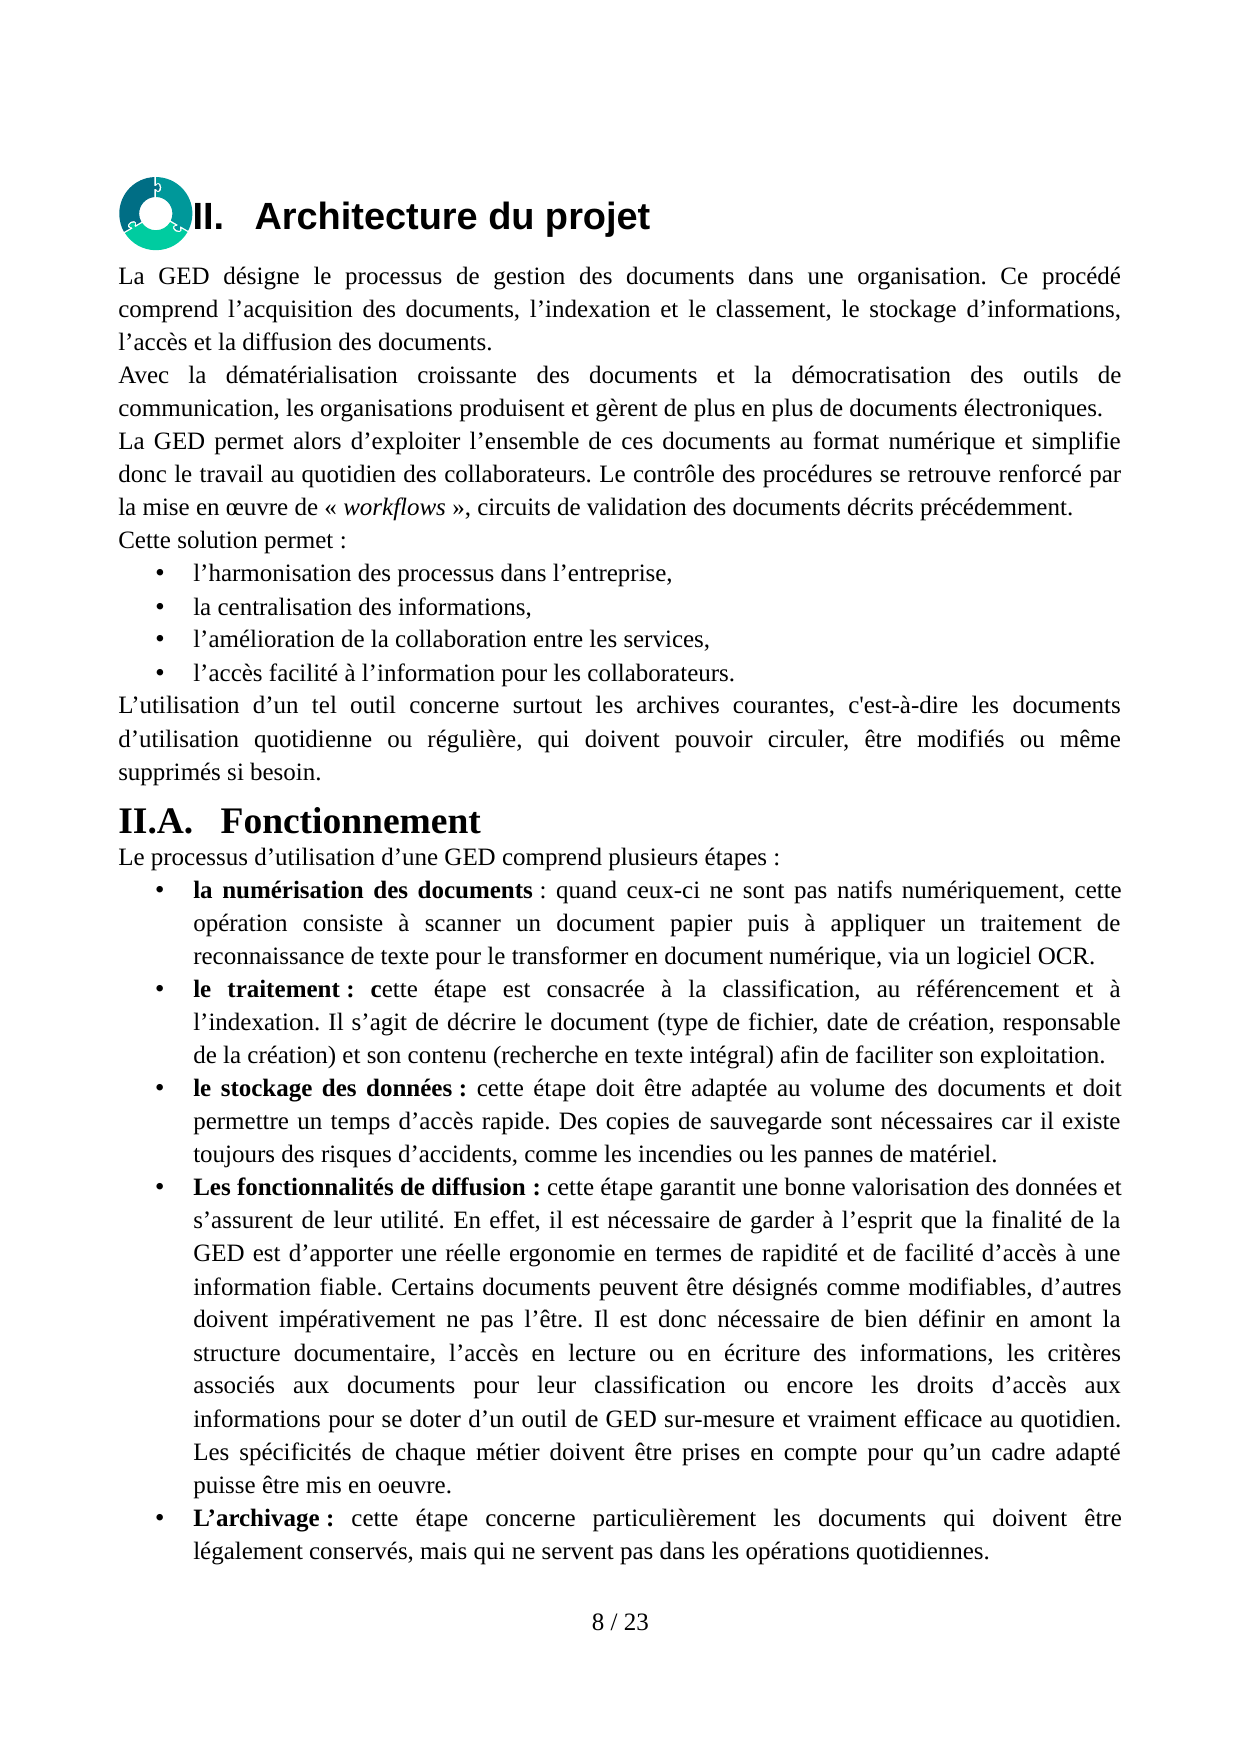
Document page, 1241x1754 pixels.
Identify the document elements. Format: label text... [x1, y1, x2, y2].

text La GED permet alors d’exploiter l’ensemble de ces documents au format numérique et simplifie donc le travail au quotidien des collaborateurs. Le contrôle des procédures se retrouve renforcé par la mise en œuvre de « workflows », circuits de validation des documents décrits précédemment. [118, 426, 1122, 521]
list la numérisation des documents : quand ceux-ci ne sont pas natifs numériquement, cette opération consiste à scanner un document papier puis à appliquer un traitement de reconnaissance de texte pour le transformer en document numérique, via un logiciel OCR. [155, 875, 1122, 970]
subtitle Architecture du projet [184, 194, 1122, 238]
subtitle [140, 194, 172, 230]
text L’utilisation d’un tel outil concerne surtout les archives courantes, c'est-à-dire les documents d’utilisation quotidienne ou régulière, qui doivent pouvoir circuler, être modifiés ou même supprimés si besoin. [118, 691, 1122, 785]
list le traitement : cette étape est consacrée à la classification, au référencement et à l’indexation. Il s’agit de décrire le document (type de fichier, date de création, responsable de la création) et son contenu (recherche en texte intégral) afin de faciliter son exploitation. [155, 974, 1122, 1069]
text Le processus d’utilisation d’une GED comprend plusieurs étapes : [118, 842, 1122, 871]
list Les fonctionnalités de diffusion : cette étape garantit une bonne valorisation des données et s’assurent de leur utilité. En effet, il est nécessaire de garder à l’esprit que la finalité de la GED est d’apporter une réelle ergonomie en termes de rapidité et de facilité d’accès à une information fiable. Certains documents peuvent être désignés comme modifiables, d’autres doivent impérativement ne pas l’être. Il est donc nécessaire de bien définir en amont la structure documentaire, l’accès en lecture ou en écriture des informations, les critères associés aux documents pour leur classification ou encore les droits d’accès aux informations pour se doter d’un outil de GED sur-mesure et vraiment efficace au quotidien. Les spécificités de chaque métier doivent être prises en compte pour qu’un cadre adapté puisse être mis en oeuvre. [155, 1172, 1122, 1498]
list le stockage des données : cette étape doit être adaptée au volume des documents et doit permettre un temps d’accès rapide. Des copies de sauvegarde sont nécessaires car il existe toujours des risques d’accidents, comme les incendies ou les pannes de matériel. [155, 1073, 1122, 1168]
list l’accès facilité à l’information pour les collaborateurs. [156, 658, 1122, 686]
list L’archivage : cette étape concerne particulièrement les documents qui doivent être légalement conservés, mais qui ne servent pas dans les opérations quotidiennes. [155, 1503, 1122, 1564]
text La GED désigne le processus de gestion des documents dans une organisation. Ce procédé comprend l’acquisition des documents, l’indexation et le classement, le stockage d’informations, l’accès et la diffusion des documents. [118, 261, 1122, 356]
text Cette solution permet : [118, 526, 1122, 554]
list l’harmonisation des processus dans l’entreprise, [156, 558, 1122, 587]
list la centralisation des informations, [156, 592, 1122, 620]
subtitle Fonctionnement [118, 798, 1122, 842]
list l’amélioration de la collaboration entre les services, [156, 624, 1122, 653]
text Avec la dématérialisation croissante des documents et la démocratisation des outils de communication, les organisations produisent et gèrent de plus en plus de documents électroniques. [118, 360, 1122, 422]
